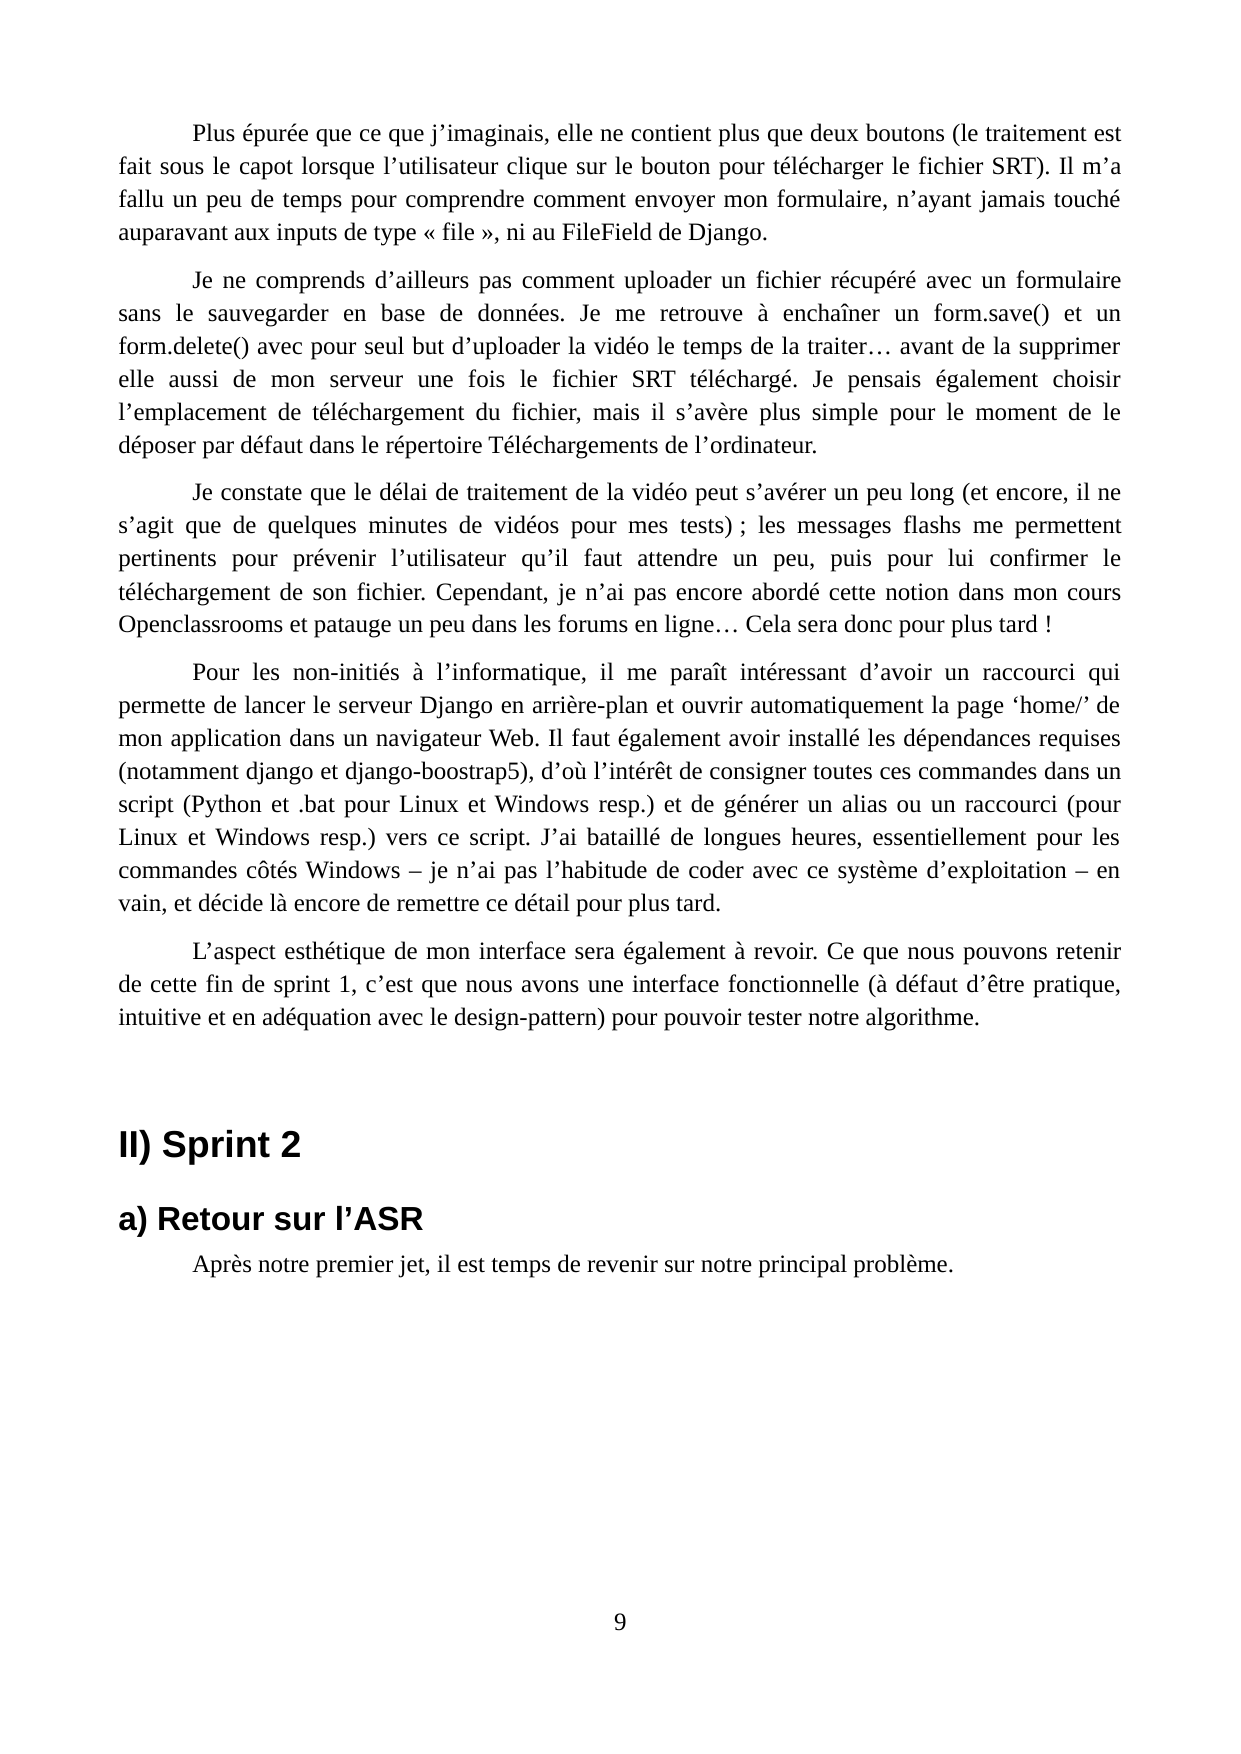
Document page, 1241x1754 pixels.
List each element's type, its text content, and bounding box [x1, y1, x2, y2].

subtitle a) Retour sur l’ASR [118, 1199, 1122, 1237]
text Plus épurée que ce que j’imaginais, elle ne contient plus que deux boutons (le traitement est fait sous le capot lorsque l’utilisateur clique sur le bouton pour télécharger le fichier SRT). Il m’a fallu un peu de temps pour comprendre comment envoyer mon formulaire, n’ayant jamais touché auparavant aux inputs de type « file », ni au FileField de Django. [118, 118, 1122, 246]
text Je constate que le délai de traitement de la vidéo peut s’avérer un peu long (et encore, il ne s’agit que de quelques minutes de vidéos pour mes tests) ; les messages flashs me permettent pertinents pour prévenir l’utilisateur qu’il faut attendre un peu, puis pour lui confirmer le téléchargement de son fichier. Cependant, je n’ai pas encore abordé cette notion dans mon cours Openclassrooms et patauge un peu dans les forums en ligne… Cela sera donc pour plus tard ! [118, 477, 1122, 638]
text Je ne comprends d’ailleurs pas comment uploader un fichier récupéré avec un formulaire sans le sauvegarder en base de données. Je me retrouve à enchaîner un form.save() et un form.delete() avec pour seul but d’uploader la vidéo le temps de la traiter… avant de la supprimer elle aussi de mon serveur une fois le fichier SRT téléchargé. Je pensais également choisir l’emplacement de téléchargement du fichier, mais il s’avère plus simple pour le moment de le déposer par défaut dans le répertoire Téléchargements de l’ordinateur. [118, 265, 1122, 459]
subtitle II) Sprint 2 [118, 1122, 1122, 1165]
text L’aspect esthétique de mon interface sera également à revoir. Ce que nous pouvons retenir de cette fin de sprint 1, c’est que nous avons une interface fonctionnelle (à défaut d’être pratique, intuitive et en adéquation avec le design-pattern) pour pouvoir tester notre algorithme. [118, 936, 1122, 1031]
text Pour les non-initiés à l’informatique, il me paraît intéressant d’avoir un raccourci qui permette de lancer le serveur Django en arrière-plan et ouvrir automatiquement la page ‘home/’ de mon application dans un navigateur Web. Il faut également avoir installé les dépendances requises (notamment django et django-boostrap5), d’où l’intérêt de consigner toutes ces commandes dans un script (Python et .bat pour Linux et Windows resp.) et de générer un alias ou un raccourci (pour Linux et Windows resp.) vers ce script. J’ai bataillé de longues heures, essentiellement pour les commandes côtés Windows – je n’ai pas l’habitude de coder avec ce système d’exploitation – en vain, et décide là encore de remettre ce détail pour plus tard. [118, 657, 1122, 917]
text Après notre premier jet, il est temps de revenir sur notre principal problème. [118, 1249, 1122, 1278]
